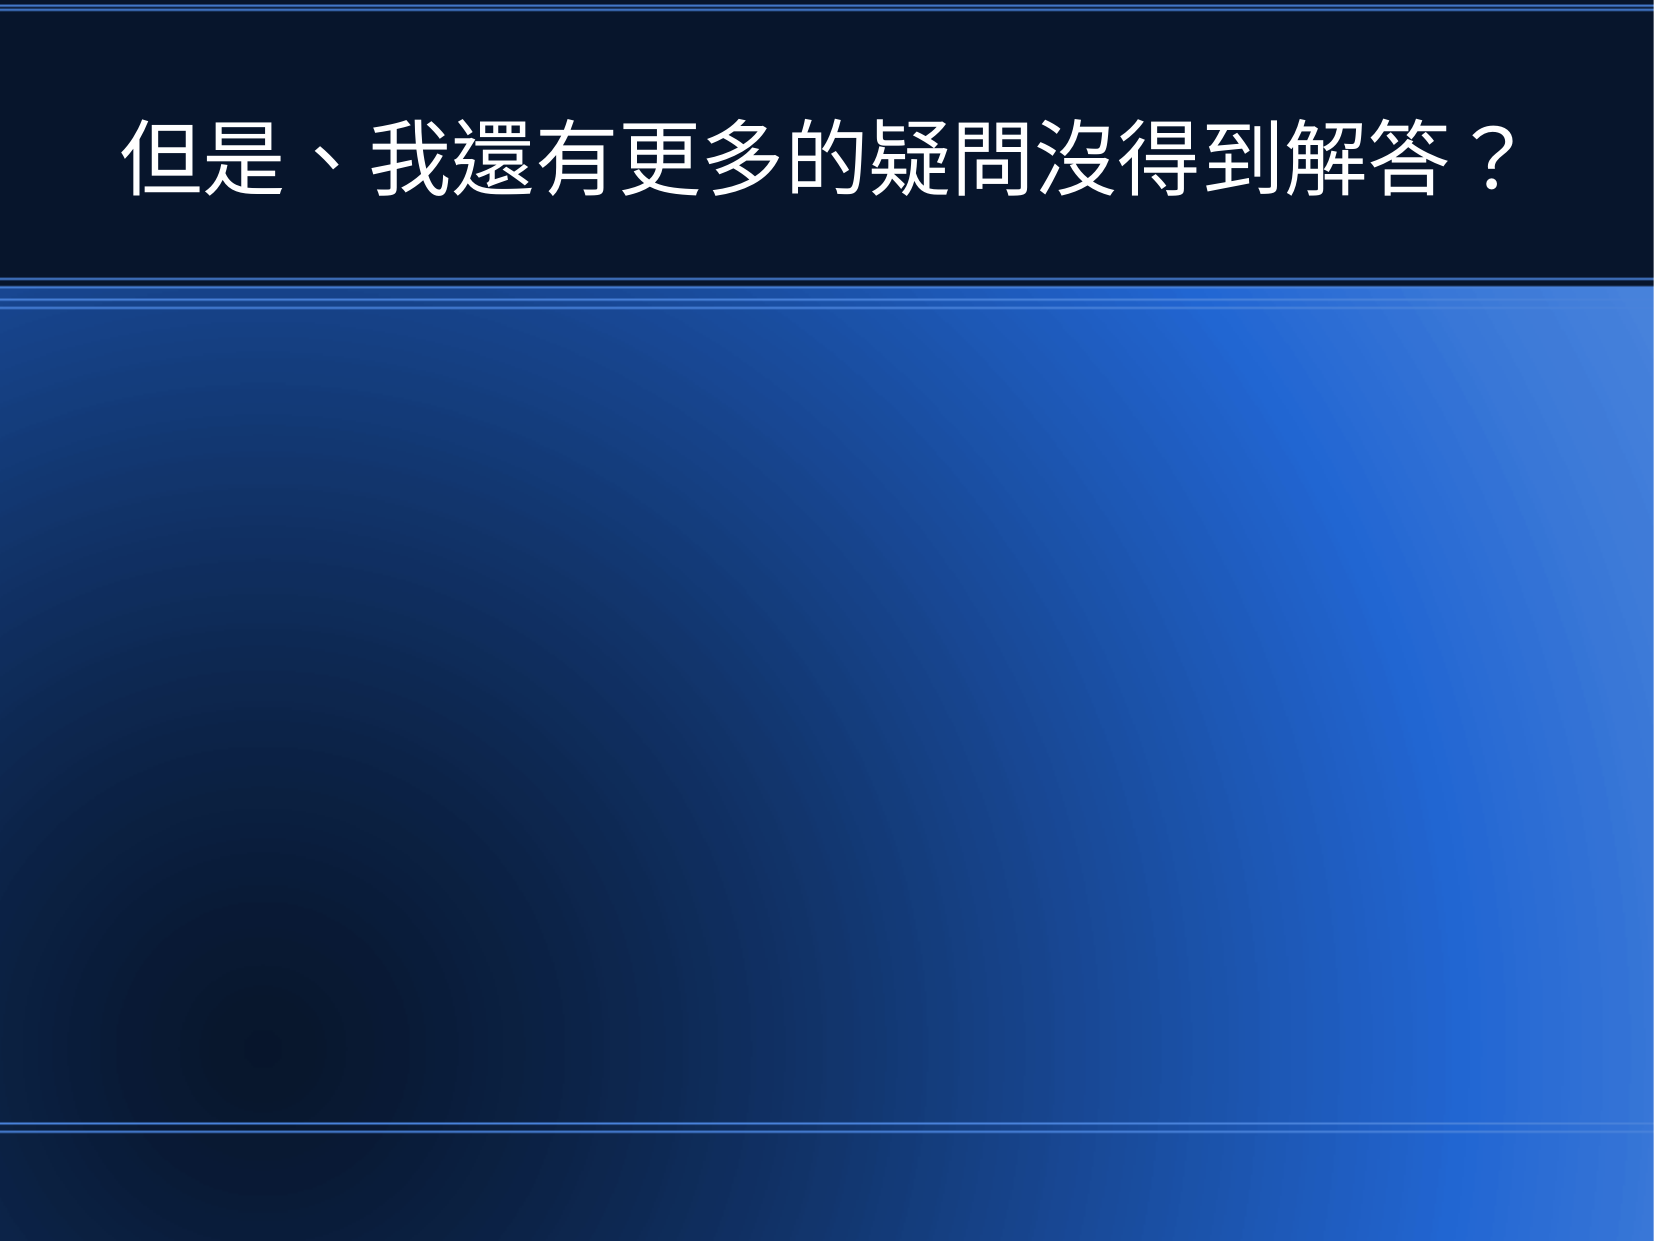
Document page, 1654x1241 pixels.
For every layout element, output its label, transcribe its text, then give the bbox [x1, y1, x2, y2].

picture [0, 0, 1654, 1241]
title 但是、我還有更多的疑問沒得到解答？ [82, 49, 1571, 257]
